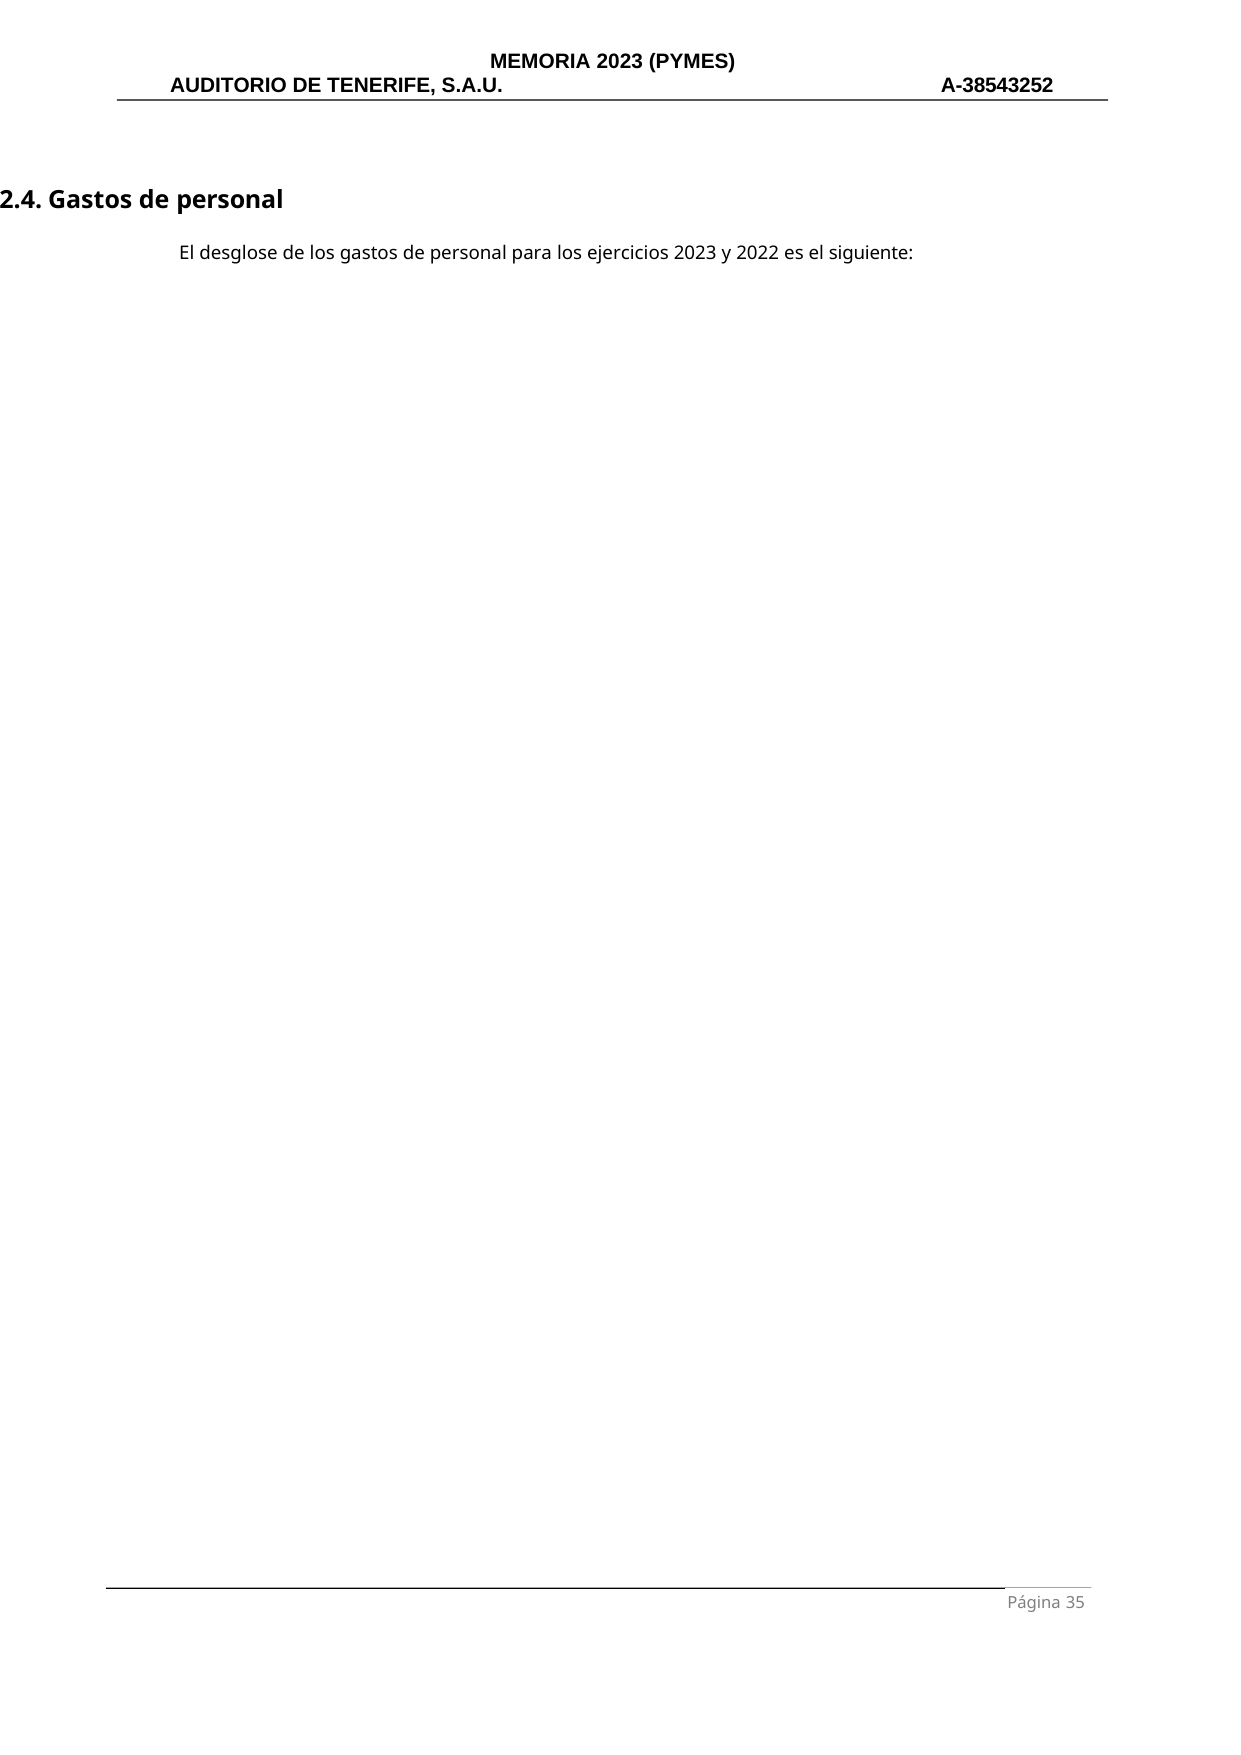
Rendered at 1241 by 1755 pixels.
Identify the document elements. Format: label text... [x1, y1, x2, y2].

text El desglose de los gastos de personal para los ejercicios 2023 y 2022 es el siguiente: [179, 239, 1224, 265]
list Gastos de personal [0, 182, 1224, 216]
